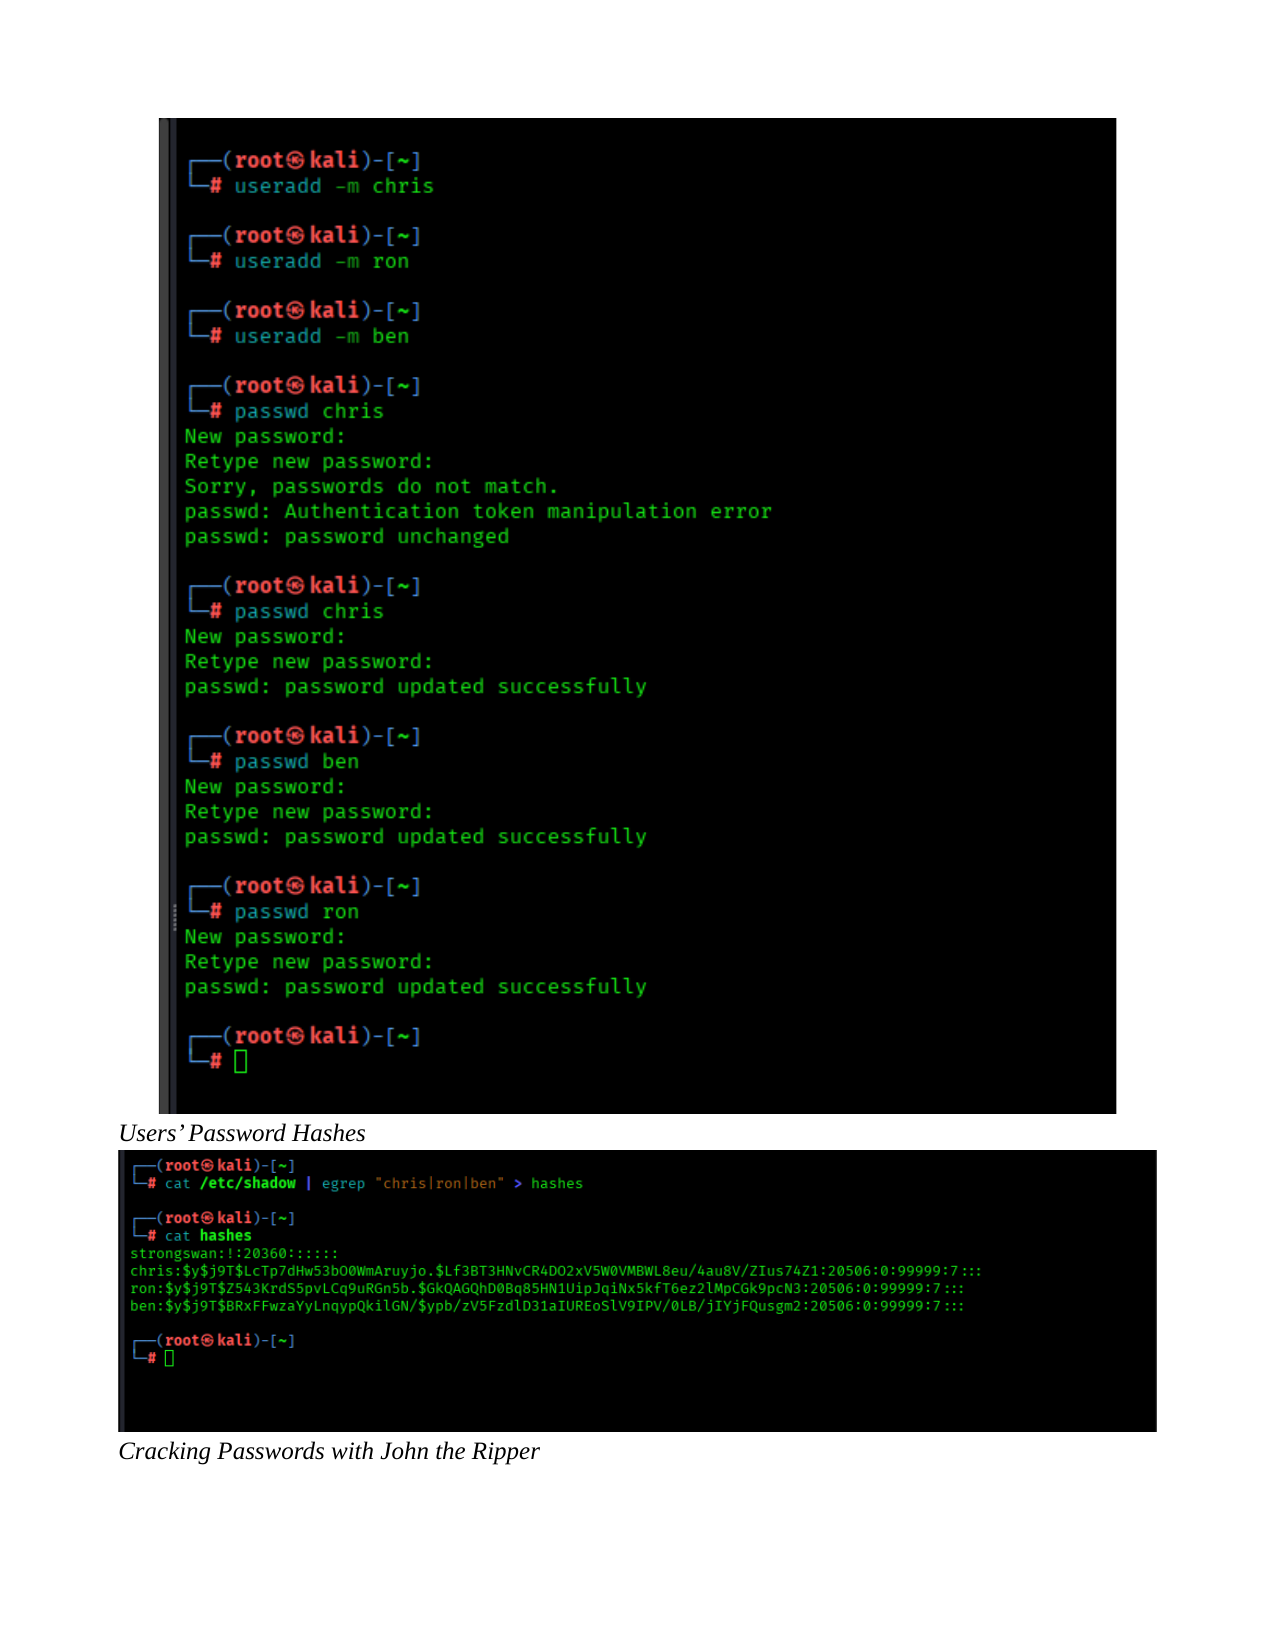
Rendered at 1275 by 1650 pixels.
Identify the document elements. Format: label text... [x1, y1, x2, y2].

text Users’ Password Hashes [118, 1114, 1157, 1146]
picture [158, 118, 1117, 1114]
picture [118, 1150, 1157, 1432]
text Cracking Passwords with John the Ripper [118, 1432, 1157, 1465]
